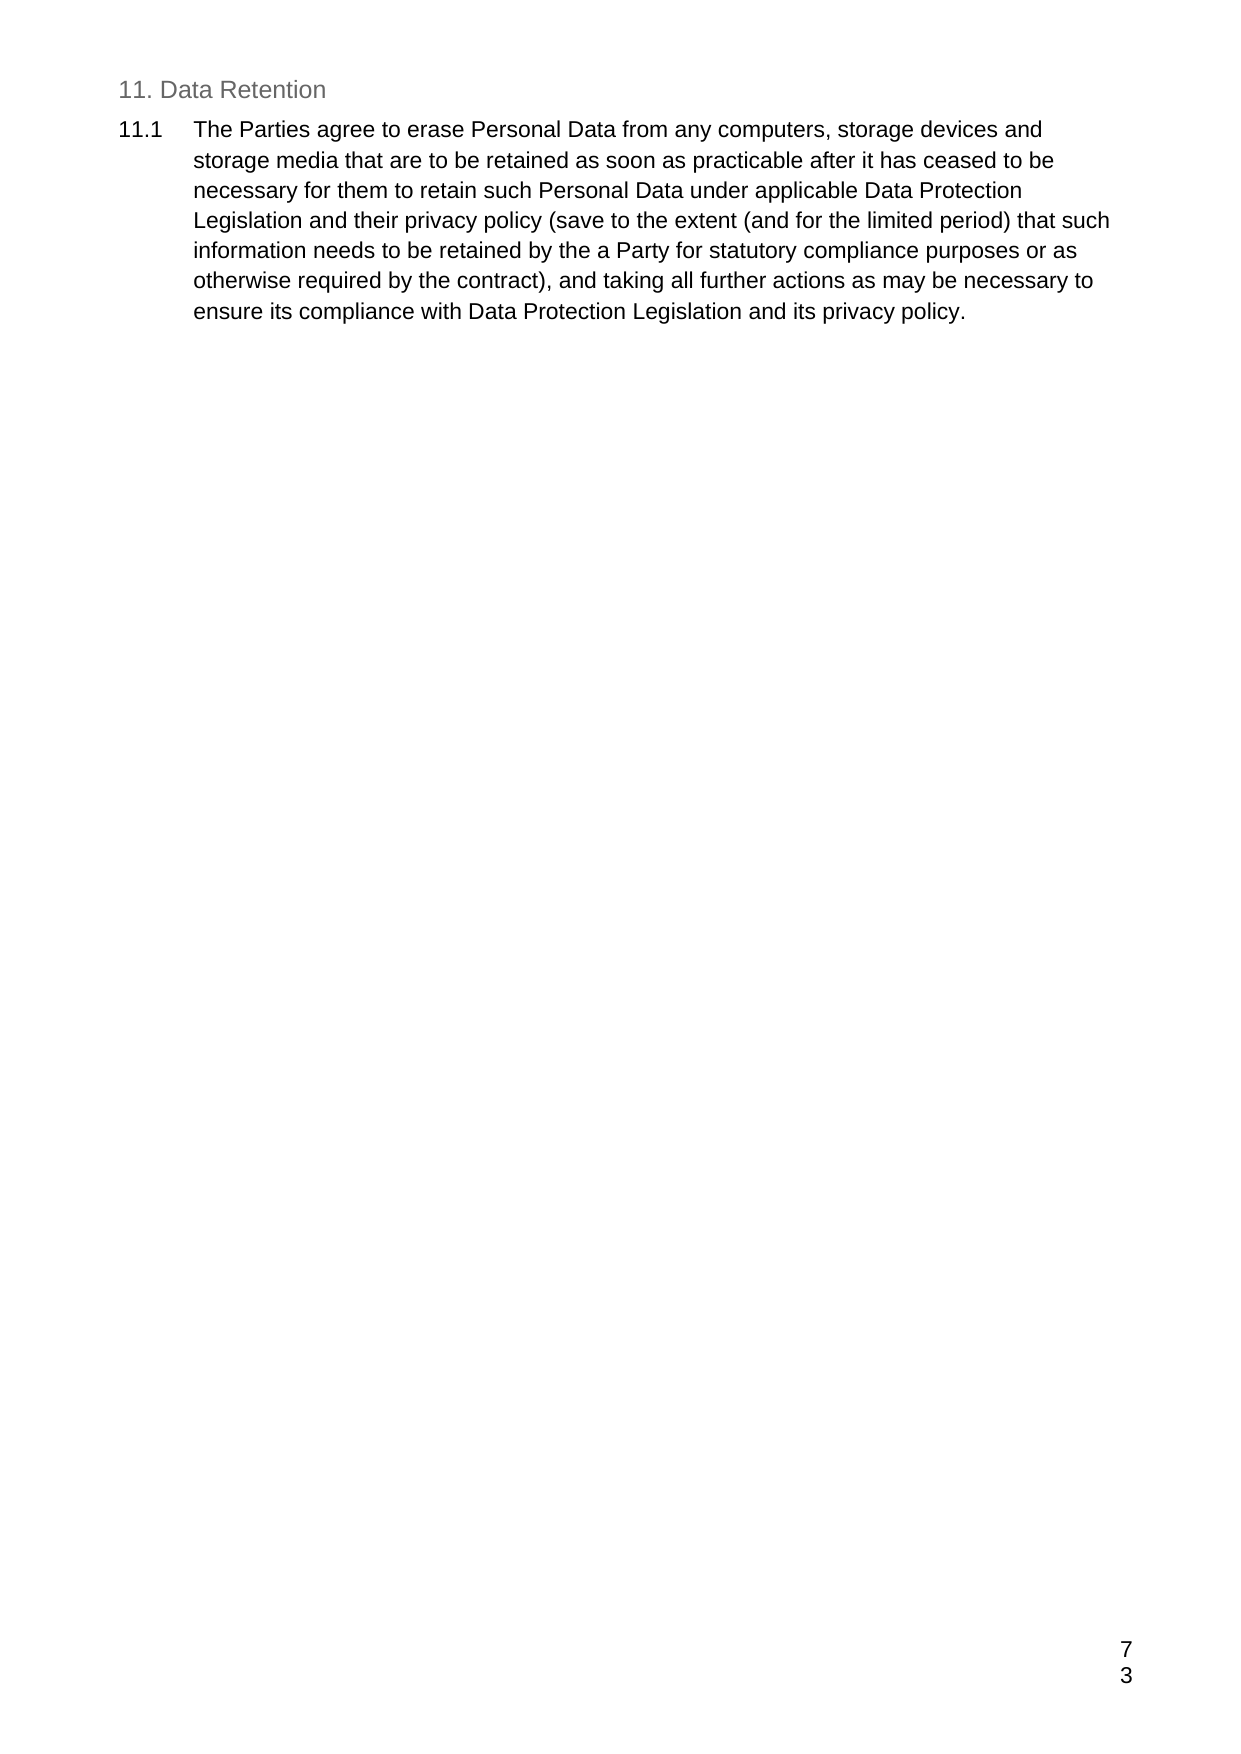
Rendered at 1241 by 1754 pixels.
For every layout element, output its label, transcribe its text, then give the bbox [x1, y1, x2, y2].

subtitle 11. Data Retention [118, 75, 1122, 104]
text 11.1 The Parties agree to erase Personal Data from any computers, storage devices and storage media that are to be retained as soon as practicable after it has ceased to be necessary for them to retain such Personal Data under applicable Data Protection Legislation and their privacy policy (save to the extent (and for the limited period) that such information needs to be retained by the a Party for statutory compliance purposes or as otherwise required by the contract), and taking all further actions as may be necessary to ensure its compliance with Data Protection Legislation and its privacy policy. [118, 116, 1122, 324]
